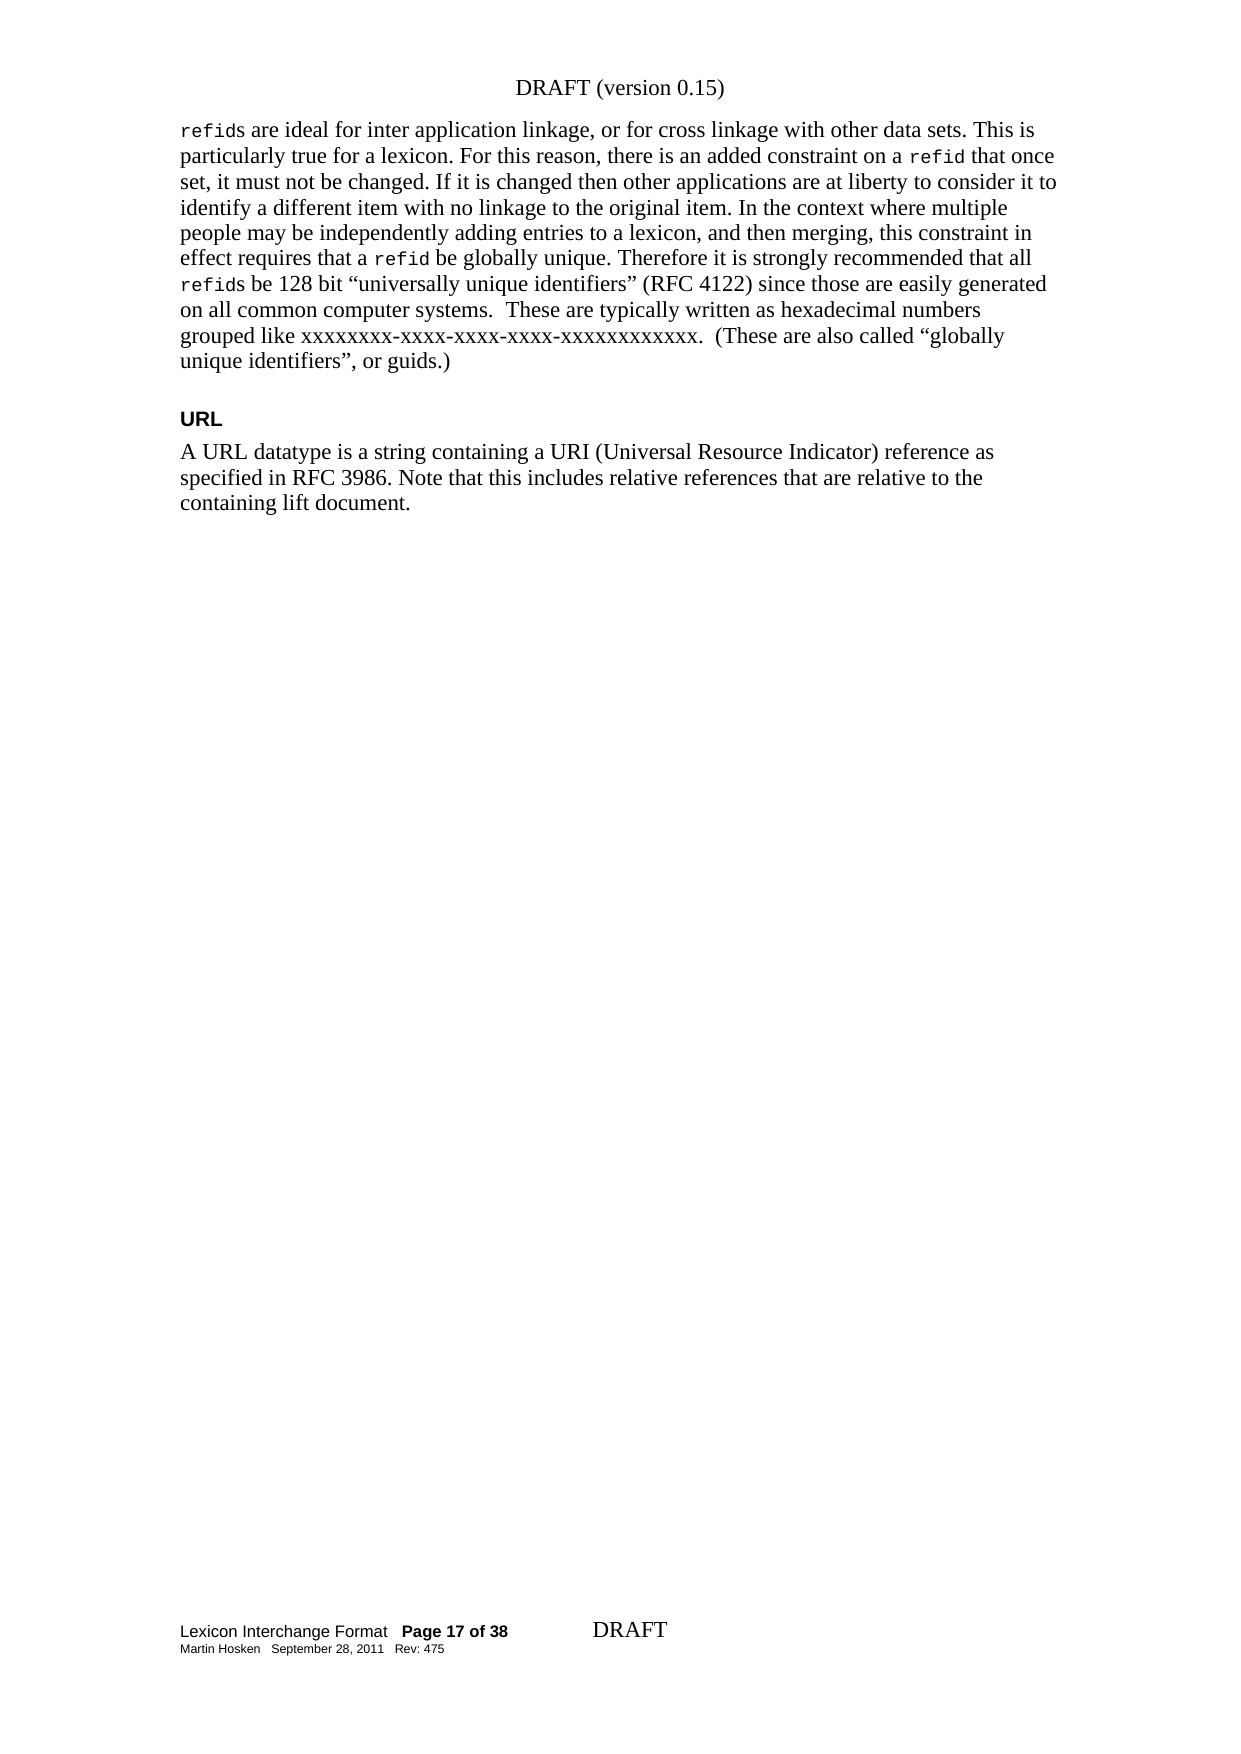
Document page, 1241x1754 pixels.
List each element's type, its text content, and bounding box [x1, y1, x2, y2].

text refids are ideal for inter application linkage, or for cross linkage with other data sets. This is particularly true for a lexicon. For this reason, there is an added constraint on a refid that once set, it must not be changed. If it is changed then other applications are at liberty to consider it to identify a different item with no linkage to the original item. In the context where multiple people may be independently adding entries to a lexicon, and then merging, this constraint in effect requires that a refid be globally unique. Therefore it is strongly recommended that all refids be 128 bit “universally unique identifiers” (RFC 4122) since those are easily generated on all common computer systems. These are typically written as hexadecimal numbers grouped like xxxxxxxx-xxxx-xxxx-xxxx-xxxxxxxxxxxx. (These are also called “globally unique identifiers”, or guids.) [180, 117, 1060, 374]
subtitle URL [180, 407, 1060, 430]
text A URL datatype is a string containing a URI (Universal Resource Indicator) reference as specified in RFC 3986. Note that this includes relative references that are relative to the containing lift document. [180, 439, 1060, 516]
